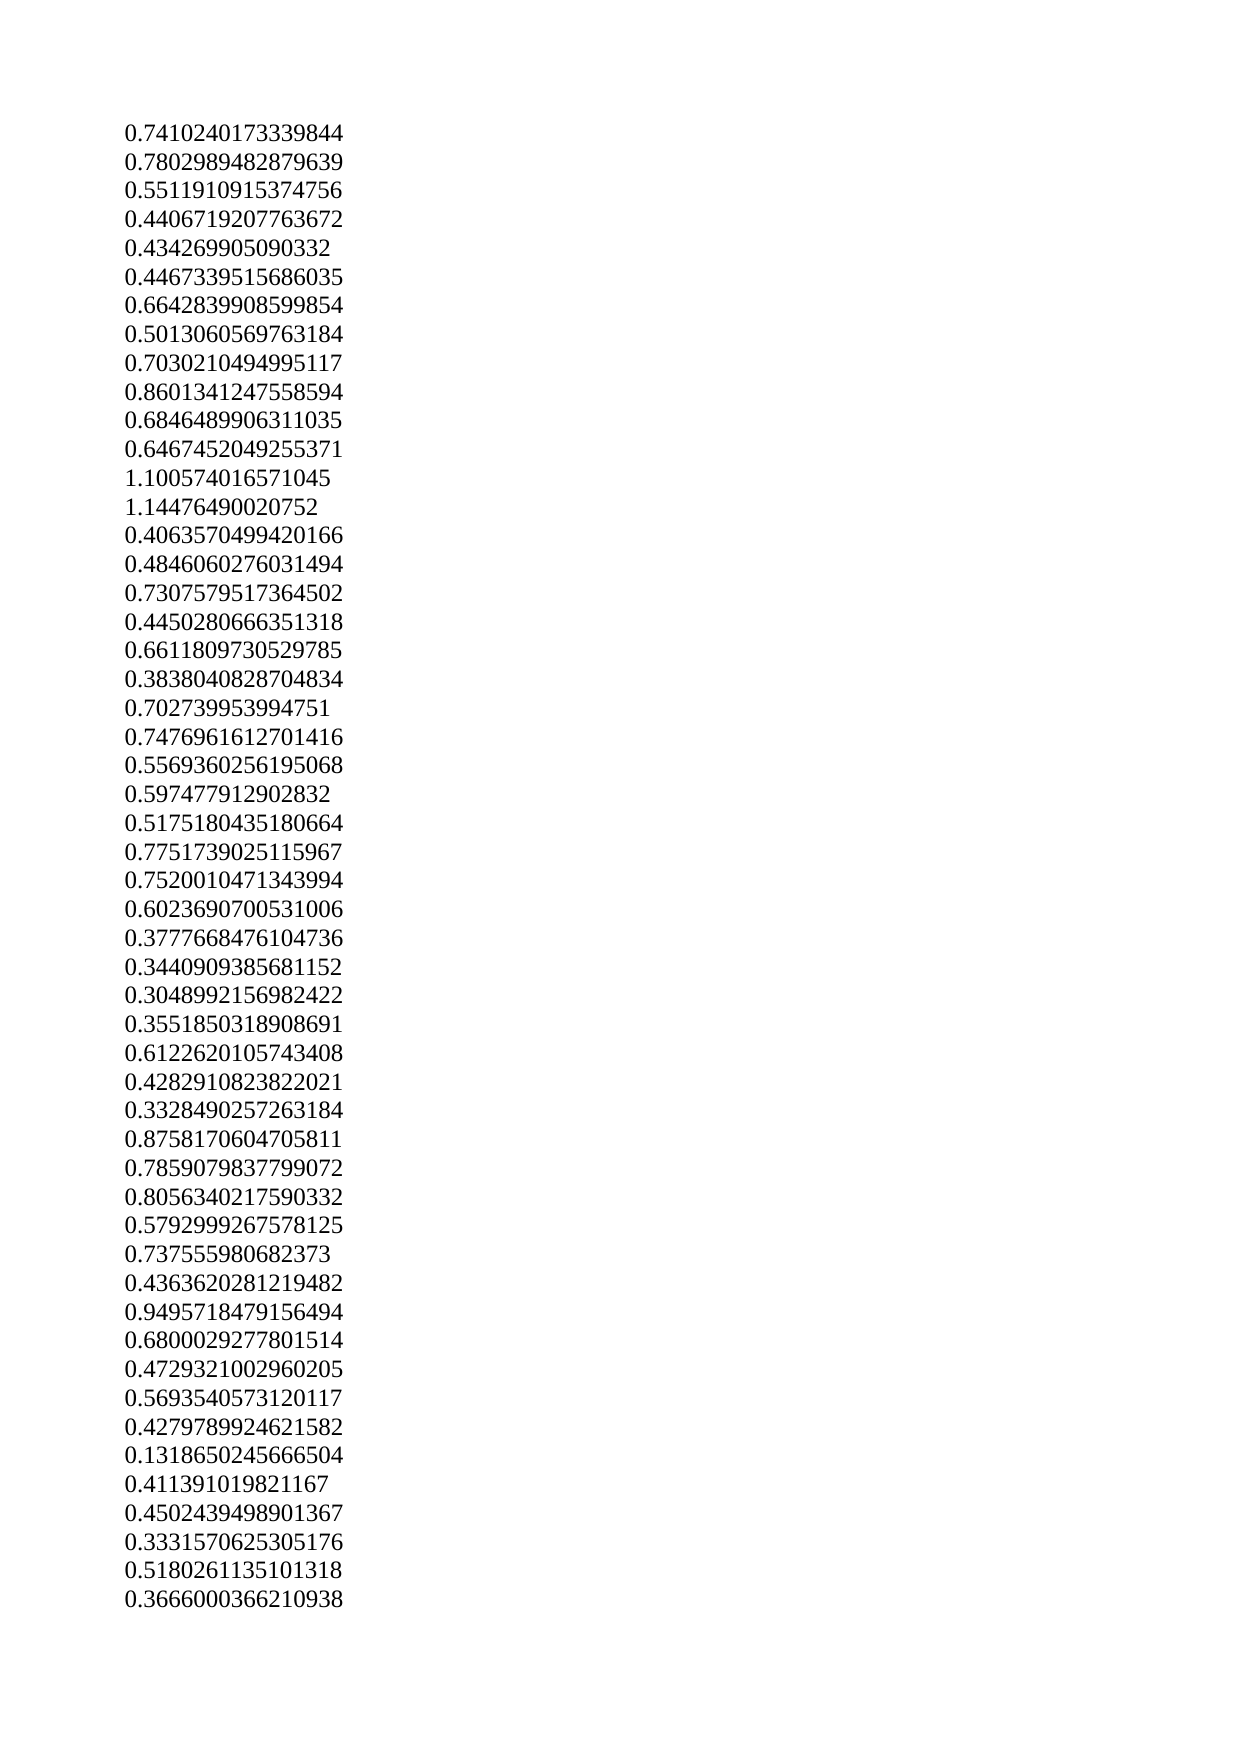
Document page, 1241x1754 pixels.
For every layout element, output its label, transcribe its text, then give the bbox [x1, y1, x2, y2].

text 0.3666000366210938 [118, 1584, 1122, 1613]
text 1.14476490020752 [118, 492, 1122, 521]
text 0.3331570625305176 [118, 1527, 1122, 1556]
text 0.3838040828704834 [118, 664, 1122, 693]
text 0.6467452049255371 [118, 434, 1122, 463]
text 0.4279789924621582 [118, 1412, 1122, 1441]
text 0.7307579517364502 [118, 578, 1122, 607]
text 1.100574016571045 [118, 463, 1122, 492]
text 0.737555980682373 [118, 1239, 1122, 1268]
text 0.6846489906311035 [118, 406, 1122, 434]
text 0.3440909385681152 [118, 952, 1122, 981]
text 0.5511910915374756 [118, 176, 1122, 204]
text 0.8758170604705811 [118, 1124, 1122, 1153]
text 0.4282910823822021 [118, 1067, 1122, 1096]
text 0.4502439498901367 [118, 1498, 1122, 1527]
text 0.9495718479156494 [118, 1297, 1122, 1326]
text 0.411391019821167 [118, 1469, 1122, 1498]
text 0.5175180435180664 [118, 808, 1122, 837]
text 0.3328490257263184 [118, 1096, 1122, 1124]
text 0.3551850318908691 [118, 1009, 1122, 1038]
text 0.7859079837799072 [118, 1153, 1122, 1182]
text 0.7520010471343994 [118, 866, 1122, 894]
text 0.8056340217590332 [118, 1182, 1122, 1211]
text 0.434269905090332 [118, 233, 1122, 262]
text 0.4846060276031494 [118, 549, 1122, 578]
text 0.6800029277801514 [118, 1326, 1122, 1354]
text 0.7030210494995117 [118, 348, 1122, 377]
text 0.6611809730529785 [118, 636, 1122, 664]
text 0.8601341247558594 [118, 377, 1122, 406]
text 0.5693540573120117 [118, 1383, 1122, 1412]
text 0.4729321002960205 [118, 1354, 1122, 1383]
text 0.4450280666351318 [118, 607, 1122, 636]
text 0.6023690700531006 [118, 894, 1122, 923]
text 0.5569360256195068 [118, 751, 1122, 779]
text 0.1318650245666504 [118, 1441, 1122, 1469]
text 0.597477912902832 [118, 779, 1122, 808]
text 0.3048992156982422 [118, 981, 1122, 1009]
text 0.7476961612701416 [118, 722, 1122, 751]
text 0.5013060569763184 [118, 319, 1122, 348]
text 0.5180261135101318 [118, 1556, 1122, 1584]
text 0.6642839908599854 [118, 291, 1122, 319]
text 0.7802989482879639 [118, 147, 1122, 176]
text 0.7751739025115967 [118, 837, 1122, 866]
text 0.5792999267578125 [118, 1211, 1122, 1239]
text 0.4063570499420166 [118, 521, 1122, 549]
text 0.702739953994751 [118, 693, 1122, 722]
text 0.4363620281219482 [118, 1268, 1122, 1297]
text 0.4406719207763672 [118, 204, 1122, 233]
text 0.7410240173339844 [118, 118, 1122, 147]
text 0.4467339515686035 [118, 262, 1122, 291]
text 0.6122620105743408 [118, 1038, 1122, 1067]
text 0.3777668476104736 [118, 923, 1122, 952]
